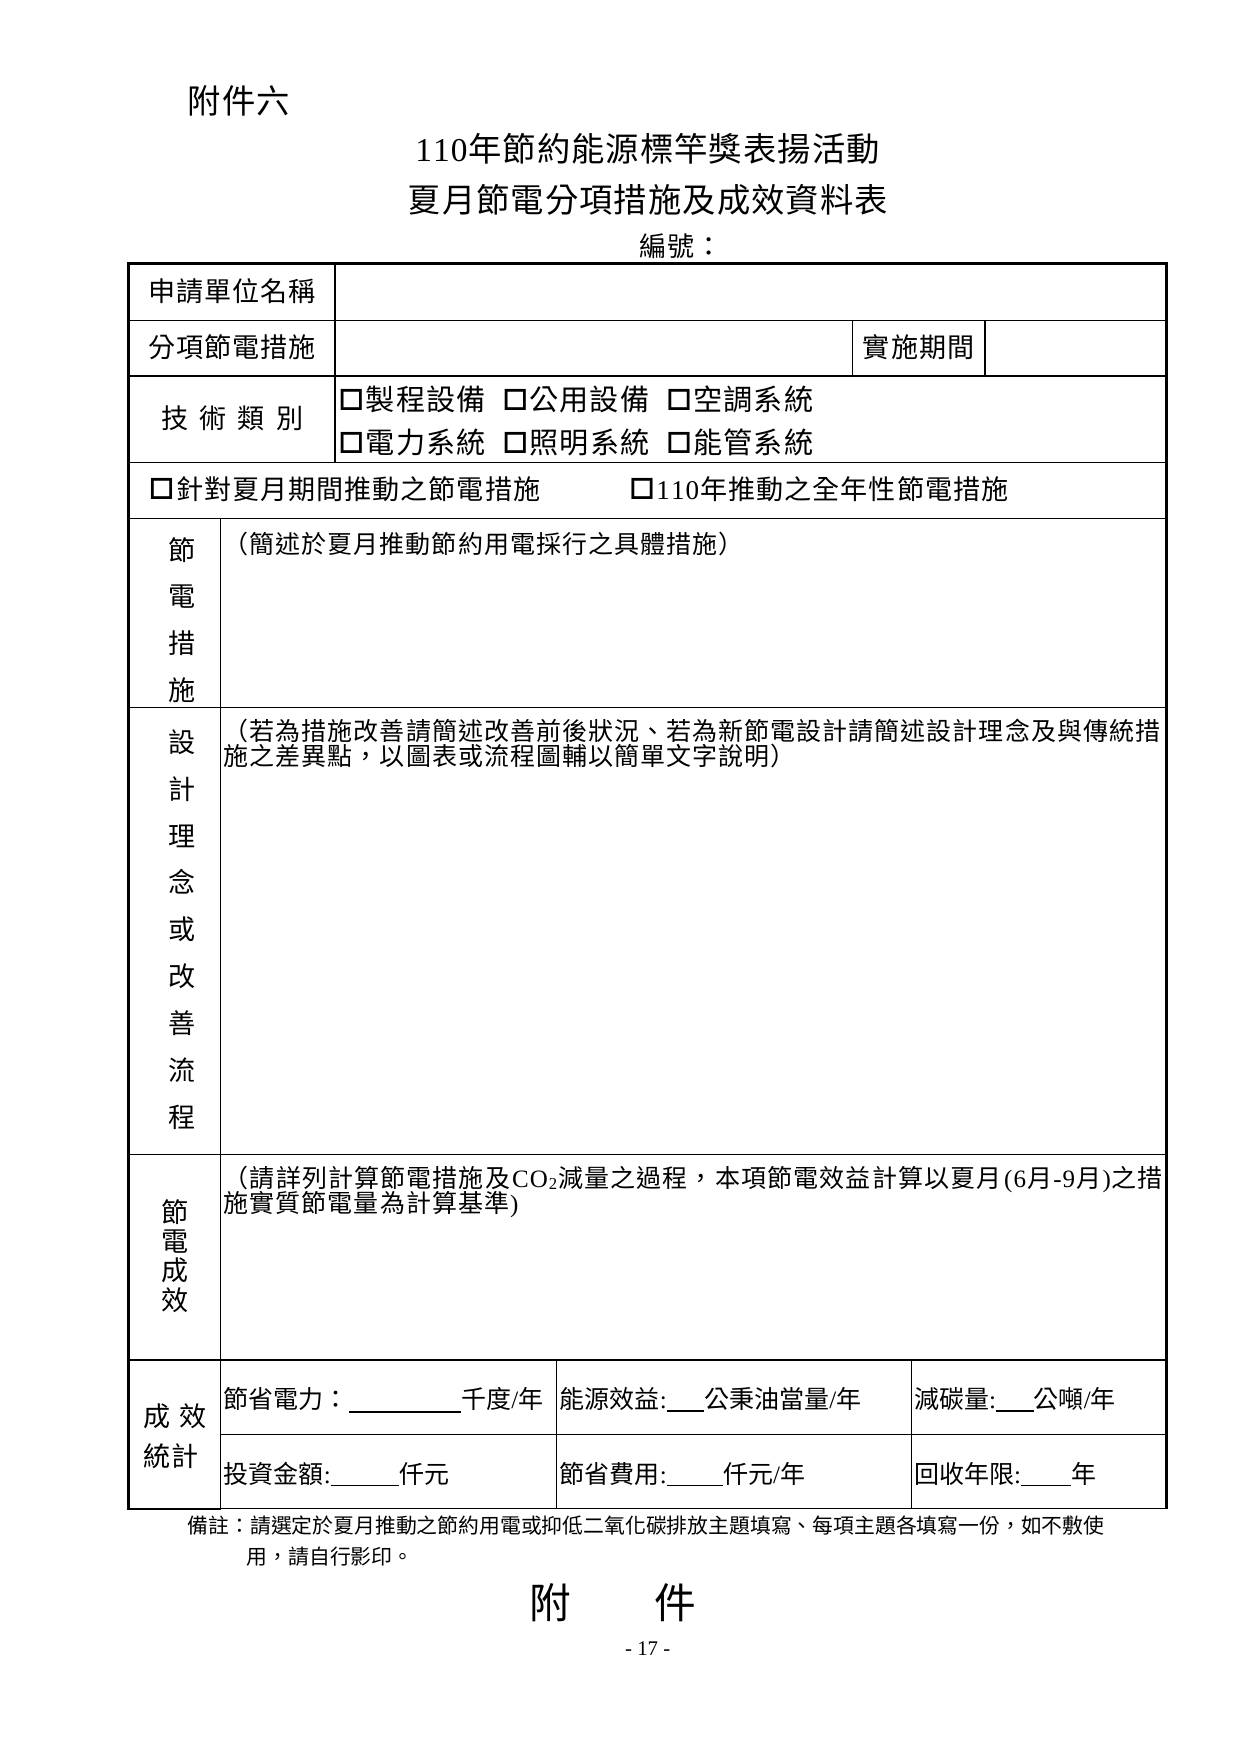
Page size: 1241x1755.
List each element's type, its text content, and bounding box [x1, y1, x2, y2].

table_cell 技術類別 [130, 377, 334, 462]
table_cell （若為措施改善請簡述改善前後狀況、若為新節電設計請簡述設計理念及與傳統措施之差異點，以圖表或流程圖輔以簡單文字說明） [221, 708, 1165, 1154]
table_cell [986, 321, 1165, 375]
table_cell 成效統計 [130, 1361, 220, 1508]
table_cell 節省費用: 仟元/年 [557, 1435, 911, 1508]
text 110年節約能源標竿獎表揚活動 [187, 123, 1107, 171]
text 附 件 [262, 1570, 963, 1630]
table_cell 回收年限: 年 [912, 1435, 1165, 1508]
table_cell 分項節電措施 [130, 321, 334, 375]
table_cell （簡述於夏月推動節約用電採行之具體措施） [221, 519, 1165, 707]
table_cell 設 計 理 念 或 改 善 流 程 [130, 708, 220, 1154]
table_cell 節 電 措 施 [130, 519, 220, 707]
table_cell 節省電力： 千度/年 [221, 1361, 556, 1434]
table_header [336, 265, 1165, 319]
table_cell 能源效益: 公秉油當量/年 [557, 1361, 911, 1434]
table_cell 製程設備 公用設備 空調系統 電力系統 照明系統 能管系統 [336, 377, 1165, 462]
table_cell 投資金額: 仟元 [221, 1435, 556, 1508]
table_cell 針對夏月期間推動之節電措施 110年推動之全年性節電措施 [130, 463, 1165, 517]
text 附件六 [187, 75, 1107, 123]
table_header 申請單位名稱 [130, 265, 334, 319]
text 夏月節電分項措施及成效資料表 [187, 184, 1107, 220]
text 備註：請選定於夏月推動之節約用電或抑低二氧化碳排放主題填寫、每項主題各填寫一份，如不敷使用，請自行影印。 [187, 1510, 1119, 1570]
table_cell 節 電 成 效 [130, 1155, 220, 1359]
table_cell （請詳列計算節電措施及CO2減量之過程，本項節電效益計算以夏月(6月-9月)之措施實質節電量為計算基準) [221, 1155, 1165, 1359]
table_cell 實施期間 [853, 321, 984, 375]
table_cell 減碳量: 公噸/年 [912, 1361, 1165, 1434]
text 編號： [187, 233, 1107, 262]
table_cell [336, 321, 852, 375]
